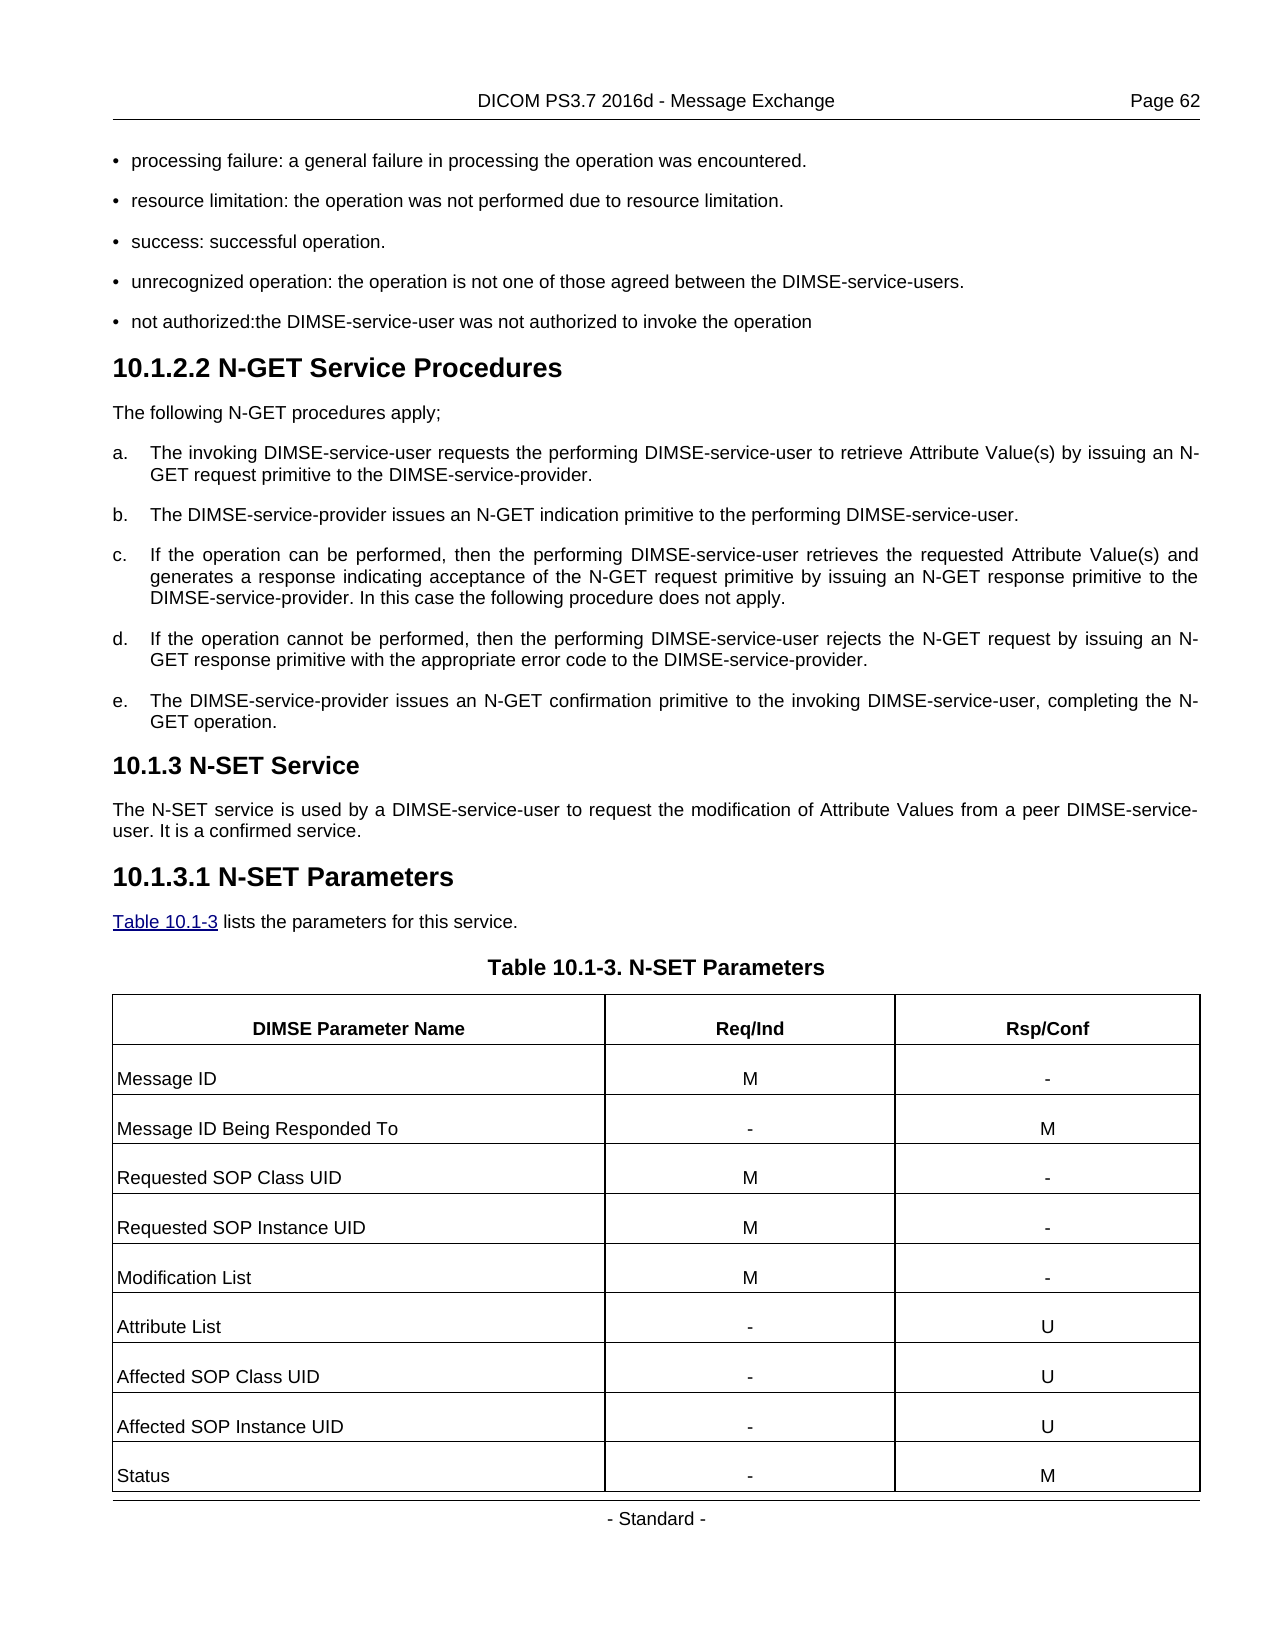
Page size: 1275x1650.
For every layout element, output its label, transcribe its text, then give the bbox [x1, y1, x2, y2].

text 10.1.2.2 N-GET Service Procedures [112, 352, 1200, 383]
text The following N-GET procedures apply; [112, 402, 1200, 423]
table_cell M [896, 1442, 1199, 1491]
list not authorized:the DIMSE-service-user was not authorized to invoke the operation [112, 311, 1200, 333]
table_cell - [896, 1194, 1199, 1242]
table_cell - [896, 1045, 1199, 1093]
table_cell M [606, 1144, 894, 1193]
list If the operation cannot be performed, then the performing DIMSE-service-user rejects the N-GET request by issuing an N-GET response primitive with the appropriate error code to the DIMSE-service-provider. [112, 627, 1200, 671]
list processing failure: a general failure in processing the operation was encountered. [112, 150, 1200, 172]
table_cell Affected SOP Instance UID [113, 1393, 604, 1441]
table_cell Requested SOP Class UID [113, 1144, 604, 1193]
table_cell Message ID Being Responded To [113, 1095, 604, 1143]
table_cell Requested SOP Instance UID [113, 1194, 604, 1242]
table_cell - [606, 1343, 894, 1392]
table_cell - [606, 1442, 894, 1491]
list If the operation can be performed, then the performing DIMSE-service-user retrieves the requested Attribute Value(s) and generates a response indicating acceptance of the N-GET request primitive by issuing an N-GET response primitive to the DIMSE-service-provider. In this case the following procedure does not apply. [112, 544, 1200, 609]
table_cell - [896, 1144, 1199, 1193]
text Table 10.1-3. N-SET Parameters [112, 955, 1200, 981]
table_cell M [896, 1095, 1199, 1143]
list The DIMSE-service-provider issues an N-GET confirmation primitive to the invoking DIMSE-service-user, completing the N-GET operation. [112, 689, 1200, 732]
table_header Rsp/Conf [896, 995, 1199, 1044]
table_cell M [606, 1194, 894, 1242]
table_cell U [896, 1293, 1199, 1342]
text Table 10.1-3 lists the parameters for this service. [112, 911, 1200, 932]
text 10.1.3 N-SET Service [112, 751, 1200, 780]
table_cell U [896, 1343, 1199, 1392]
table_cell Affected SOP Class UID [113, 1343, 604, 1392]
list resource limitation: the operation was not performed due to resource limitation. [112, 190, 1200, 212]
table_header DIMSE Parameter Name [113, 995, 604, 1044]
table_cell - [606, 1095, 894, 1143]
table_cell Status [113, 1442, 604, 1491]
text The N-SET service is used by a DIMSE-service-user to request the modification of Attribute Values from a peer DIMSE-service-user. It is a confirmed service. [112, 799, 1200, 842]
table_cell Attribute List [113, 1293, 604, 1342]
text 10.1.3.1 N-SET Parameters [112, 861, 1200, 892]
table_cell - [606, 1393, 894, 1441]
table_header Req/Ind [606, 995, 894, 1044]
table_cell Message ID [113, 1045, 604, 1093]
table_cell - [606, 1293, 894, 1342]
list The DIMSE-service-provider issues an N-GET indication primitive to the performing DIMSE-service-user. [112, 504, 1200, 525]
table_cell M [606, 1244, 894, 1292]
table_cell Modification List [113, 1244, 604, 1292]
table_cell U [896, 1393, 1199, 1441]
table_cell M [606, 1045, 894, 1093]
list unrecognized operation: the operation is not one of those agreed between the DIMSE-service-users. [112, 271, 1200, 292]
table_cell - [896, 1244, 1199, 1292]
list The invoking DIMSE-service-user requests the performing DIMSE-service-user to retrieve Attribute Value(s) by issuing an N-GET request primitive to the DIMSE-service-provider. [112, 442, 1200, 485]
list success: successful operation. [112, 231, 1200, 252]
